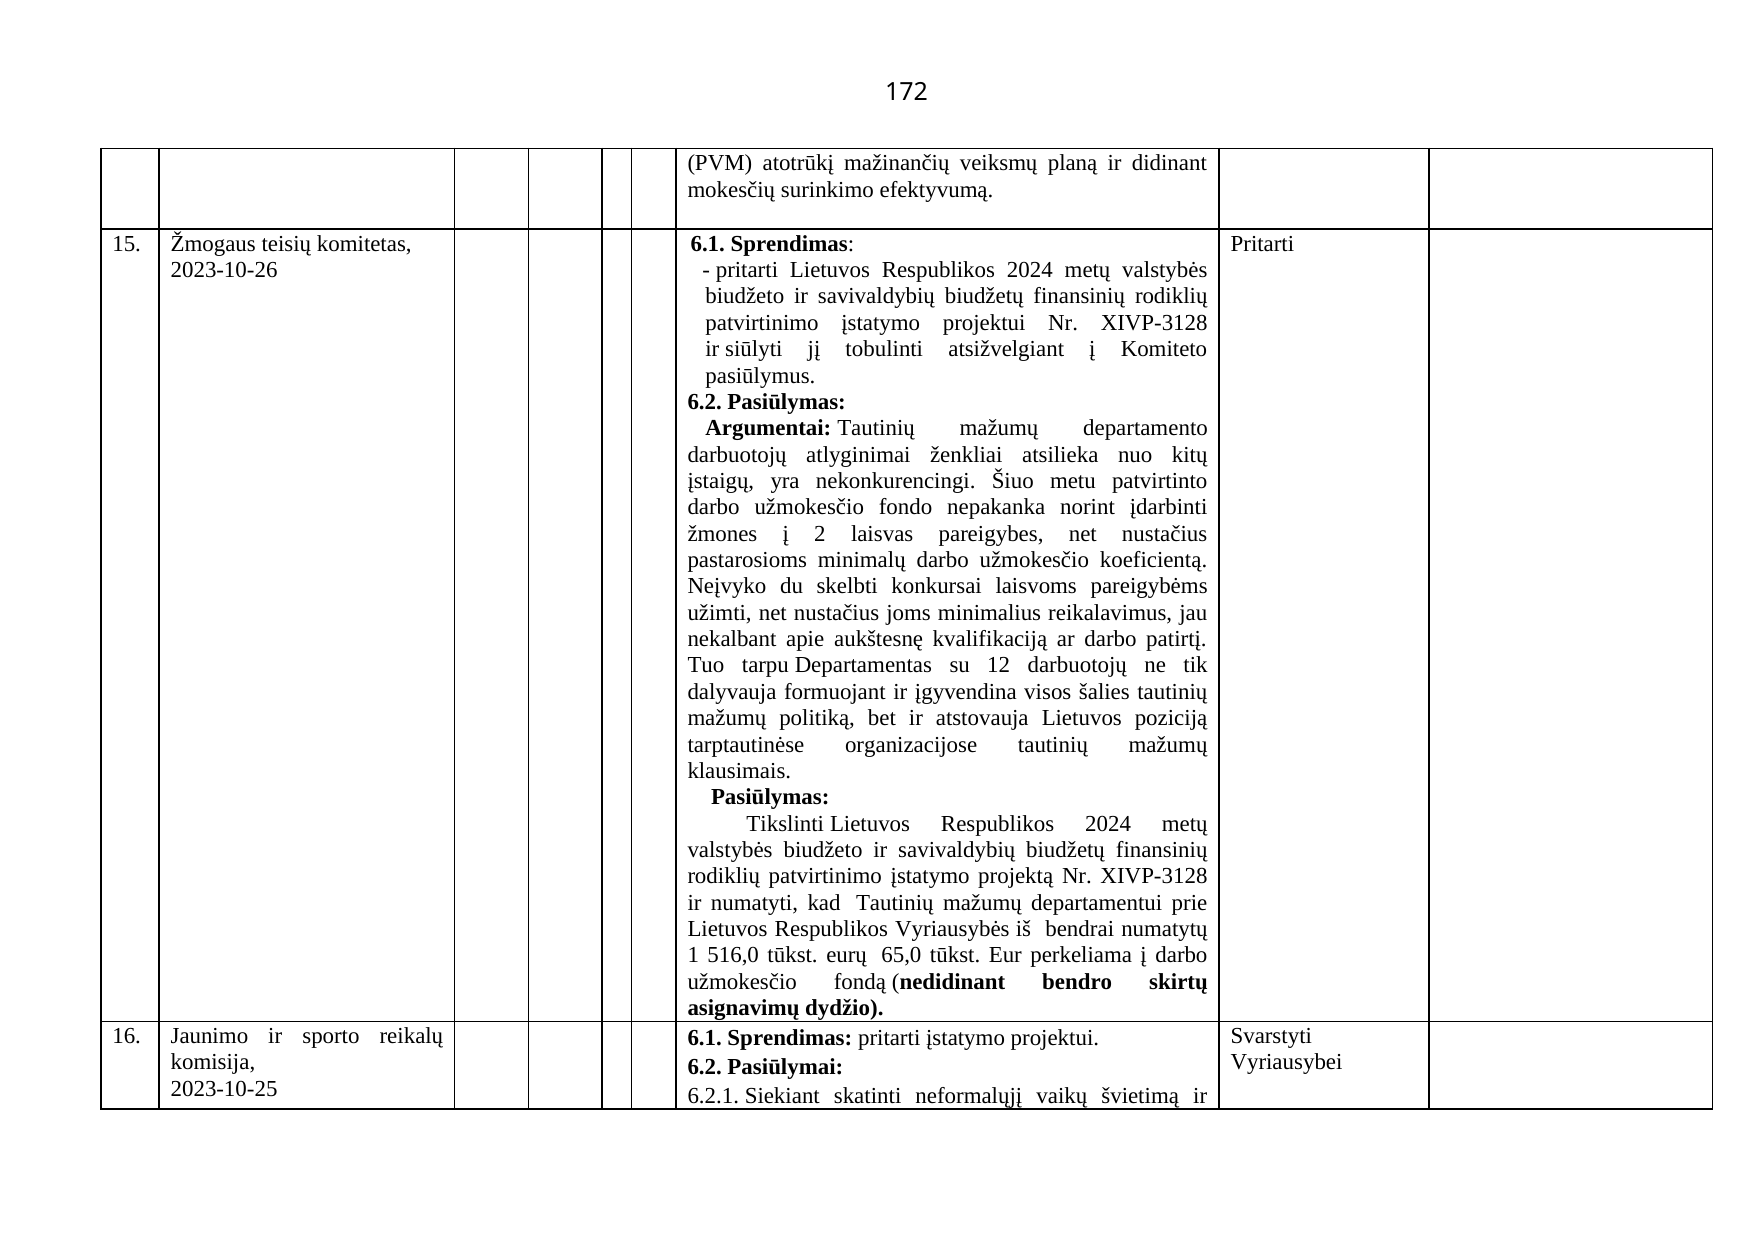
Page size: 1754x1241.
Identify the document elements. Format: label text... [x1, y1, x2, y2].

table_cell [455, 1022, 528, 1108]
table_cell [632, 1022, 675, 1108]
table_cell 16. [102, 1022, 158, 1108]
table_cell Jaunimo ir sporto reikalų komisija, 2023-10-25 [160, 1022, 454, 1108]
table_cell [1430, 230, 1712, 1021]
table_cell [632, 230, 675, 1021]
table_cell [529, 149, 601, 228]
table_cell [1220, 149, 1428, 228]
table_cell [1430, 1022, 1712, 1108]
table_cell [102, 149, 158, 228]
table_cell [1430, 149, 1712, 228]
table_cell [603, 1022, 631, 1108]
table_cell [529, 1022, 601, 1108]
table_cell [455, 149, 528, 228]
table_cell Pritarti [1220, 230, 1428, 1021]
table_cell [632, 149, 675, 228]
table_cell [160, 149, 454, 228]
table_cell Žmogaus teisių komitetas, 2023-10-26 [160, 230, 454, 1021]
table_cell [603, 149, 631, 228]
table_cell [529, 230, 601, 1021]
table_cell (PVM) atotrūkį mažinančių veiksmų planą ir didinant mokesčių surinkimo efektyvumą. [677, 149, 1218, 228]
table_cell 15. [102, 230, 158, 1021]
table_cell [455, 230, 528, 1021]
table_cell 6.1. Sprendimas: pritarti įstatymo projektui. 6.2. Pasiūlymai: 6.2.1. Siekiant skatinti neformalųjį vaikų švietimą ir [677, 1022, 1218, 1108]
table_cell Svarstyti Vyriausybei [1220, 1022, 1428, 1108]
table_cell 6.1. Sprendimas: - pritarti Lietuvos Respublikos 2024 metų valstybės biudžeto ir savivaldybių biudžetų finansinių rodiklių patvirtinimo įstatymo projektui Nr. XIVP-3128 ir siūlyti jį tobulinti atsižvelgiant į Komiteto pasiūlymus. 6.2. Pasiūlymas: Argumentai: Tautinių mažumų departamento darbuotojų atlyginimai ženkliai atsilieka nuo kitų įstaigų, yra nekonkurencingi. Šiuo metu patvirtinto darbo užmokesčio fondo nepakanka norint įdarbinti žmones į 2 laisvas pareigybes, net nustačius pastarosioms minimalų darbo užmokesčio koeficientą. Neįvyko du skelbti konkursai laisvoms pareigybėms užimti, net nustačius joms minimalius reikalavimus, jau nekalbant apie aukštesnę kvalifikaciją ar darbo patirtį. Tuo tarpu Departamentas su 12 darbuotojų ne tik dalyvauja formuojant ir įgyvendina visos šalies tautinių mažumų politiką, bet ir atstovauja Lietuvos poziciją tarptautinėse organizacijose tautinių mažumų klausimais. Pasiūlymas: Tikslinti Lietuvos Respublikos 2024 metų valstybės biudžeto ir savivaldybių biudžetų finansinių rodiklių patvirtinimo įstatymo projektą Nr. XIVP-3128 ir numatyti, kad Tautinių mažumų departamentui prie Lietuvos Respublikos Vyriausybės iš bendrai numatytų 1 516,0 tūkst. eurų 65,0 tūkst. Eur perkeliama į darbo užmokesčio fondą (nedidinant bendro skirtų asignavimų dydžio). [677, 230, 1218, 1021]
table_cell [603, 230, 631, 1021]
